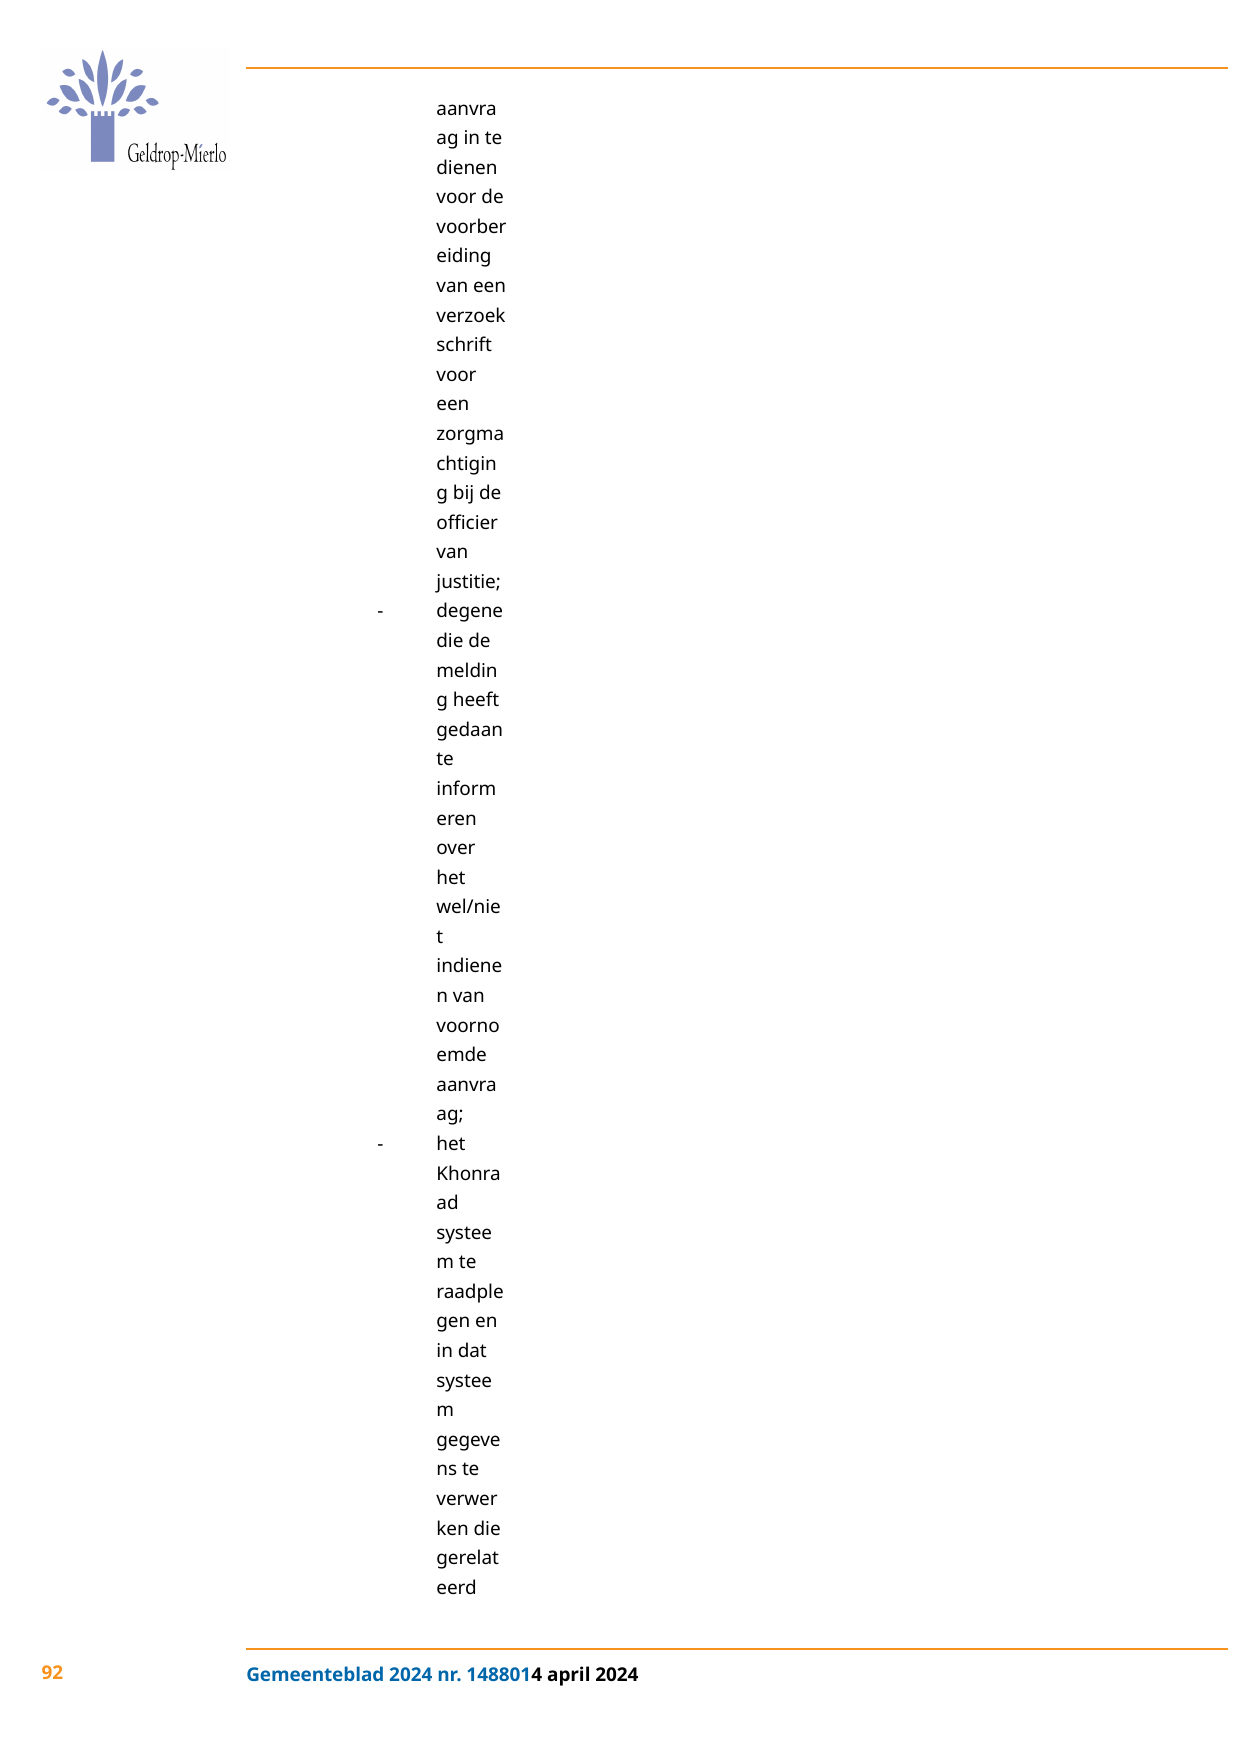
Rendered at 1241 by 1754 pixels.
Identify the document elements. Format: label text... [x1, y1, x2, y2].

picture [41, 47, 231, 172]
table_cell [764, 95, 893, 1600]
table_cell [1023, 95, 1152, 1600]
table_cell aanvraag in te dienen voor de voorbereiding van een verzoekschrift voor een zorgmachtiging bij de officier van justitie; degene die de melding heeft gedaan te informeren over het wel/niet indienen van voornoemde aanvraag; het Khonraad systeem te raadplegen en in dat systeem gegevens te verwerken die gerelateerd [377, 95, 506, 1600]
table_cell [248, 95, 377, 1600]
table_cell [894, 95, 1022, 1600]
table_cell [506, 95, 635, 1600]
table_cell [635, 95, 764, 1600]
